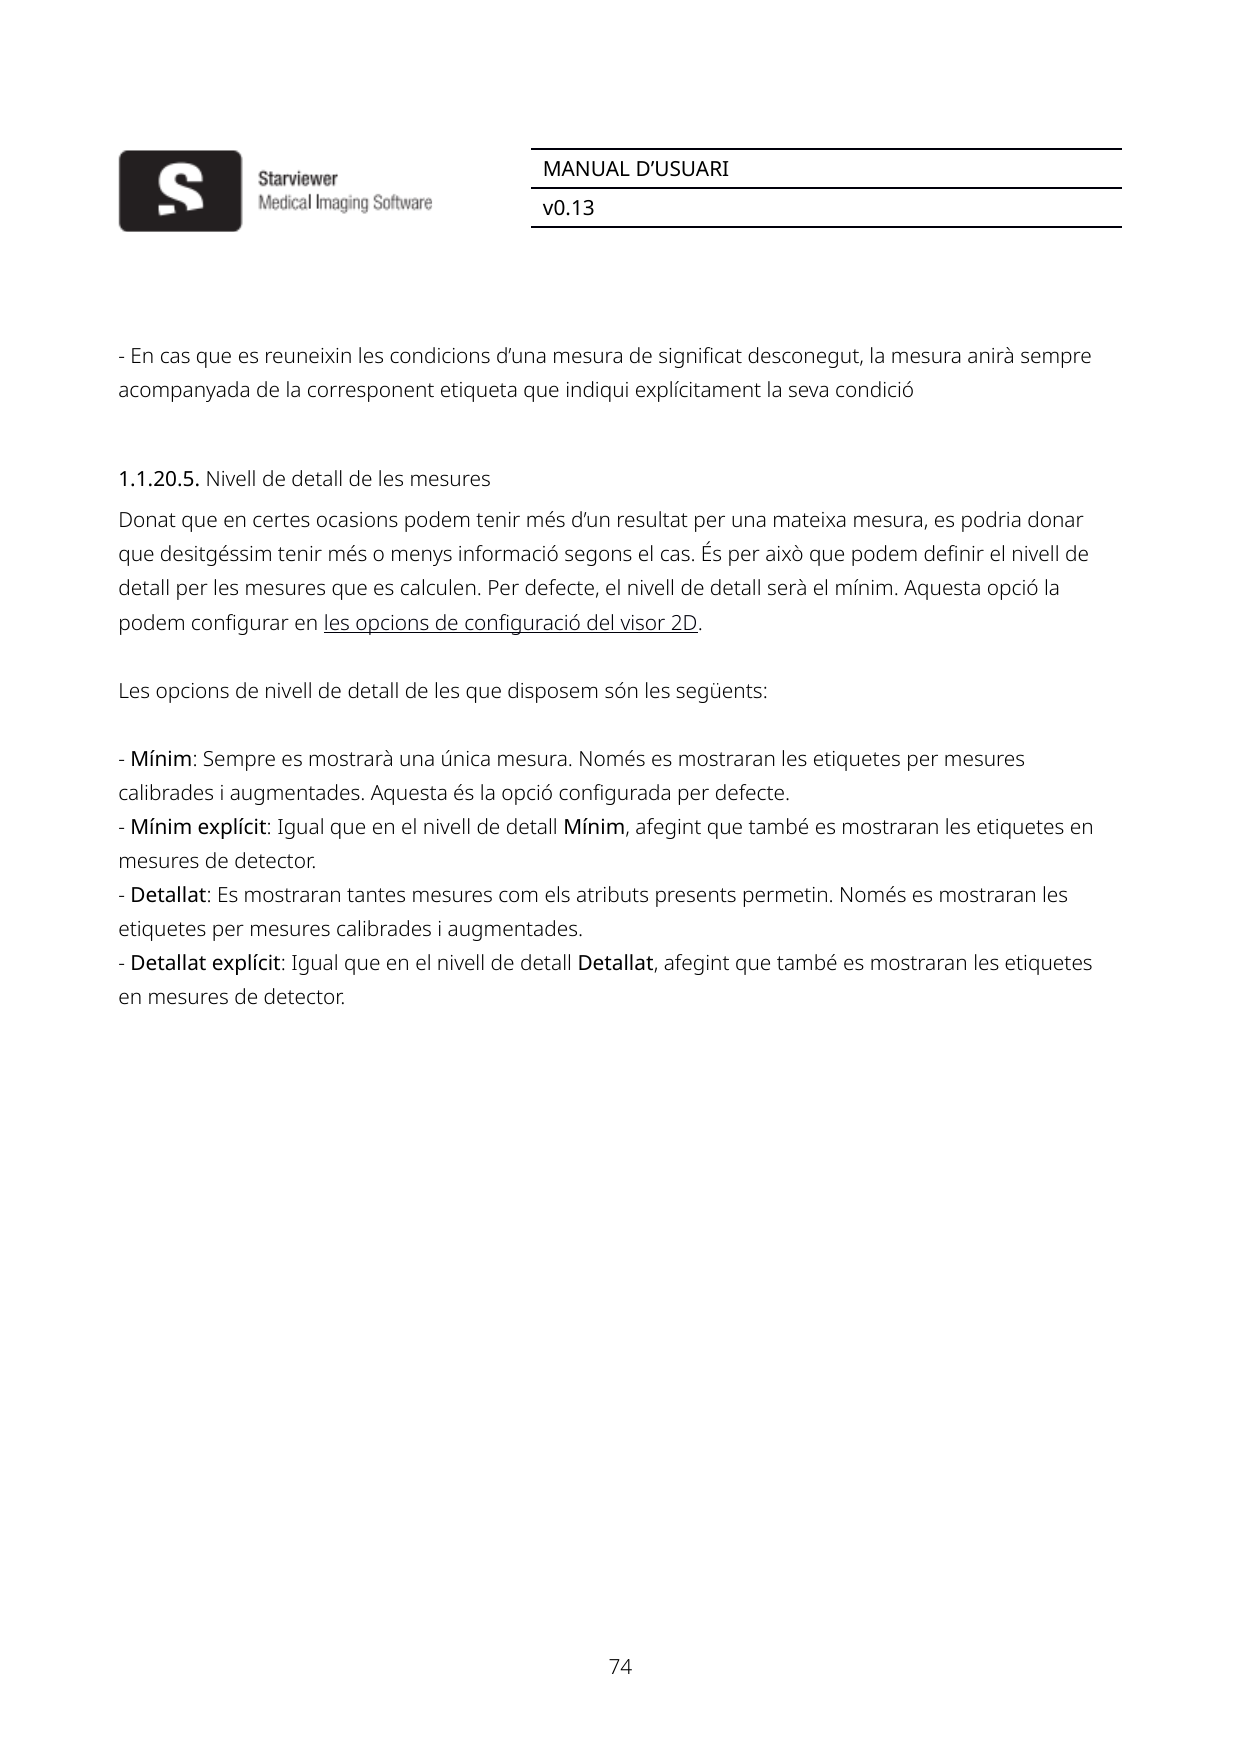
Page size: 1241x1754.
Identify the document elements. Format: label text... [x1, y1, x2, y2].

subtitle Nivell de detall de les mesures [118, 464, 1122, 493]
text Donat que en certes ocasions podem tenir més d’un resultat per una mateixa mesura, es podria donar que desitgéssim tenir més o menys informació segons el cas. És per això que podem definir el nivell de detall per les mesures que es calculen. Per defecte, el nivell de detall serà el mínim. Aquesta opció la podem configurar en les opcions de configuració del visor 2D. [118, 505, 1122, 636]
text - Detallat: Es mostraran tantes mesures com els atributs presents permetin. Només es mostraran les etiquetes per mesures calibrades i augmentades. [118, 880, 1122, 943]
text - Detallat explícit: Igual que en el nivell de detall Detallat, afegint que també es mostraran les etiquetes en mesures de detector. [118, 948, 1122, 1011]
text - Mínim explícit: Igual que en el nivell de detall Mínim, afegint que també es mostraran les etiquetes en mesures de detector. [118, 812, 1122, 874]
text Les opcions de nivell de detall de les que disposem són les següents: [118, 676, 1122, 704]
text - En cas que es reuneixin les condicions d’una mesura de significat desconegut, la mesura anirà sempre acompanyada de la corresponent etiqueta que indiqui explícitament la seva condició [118, 341, 1122, 404]
text - Mínim: Sempre es mostrarà una única mesura. Només es mostraran les etiquetes per mesures calibrades i augmentades. Aquesta és la opció configurada per defecte. [118, 744, 1122, 806]
